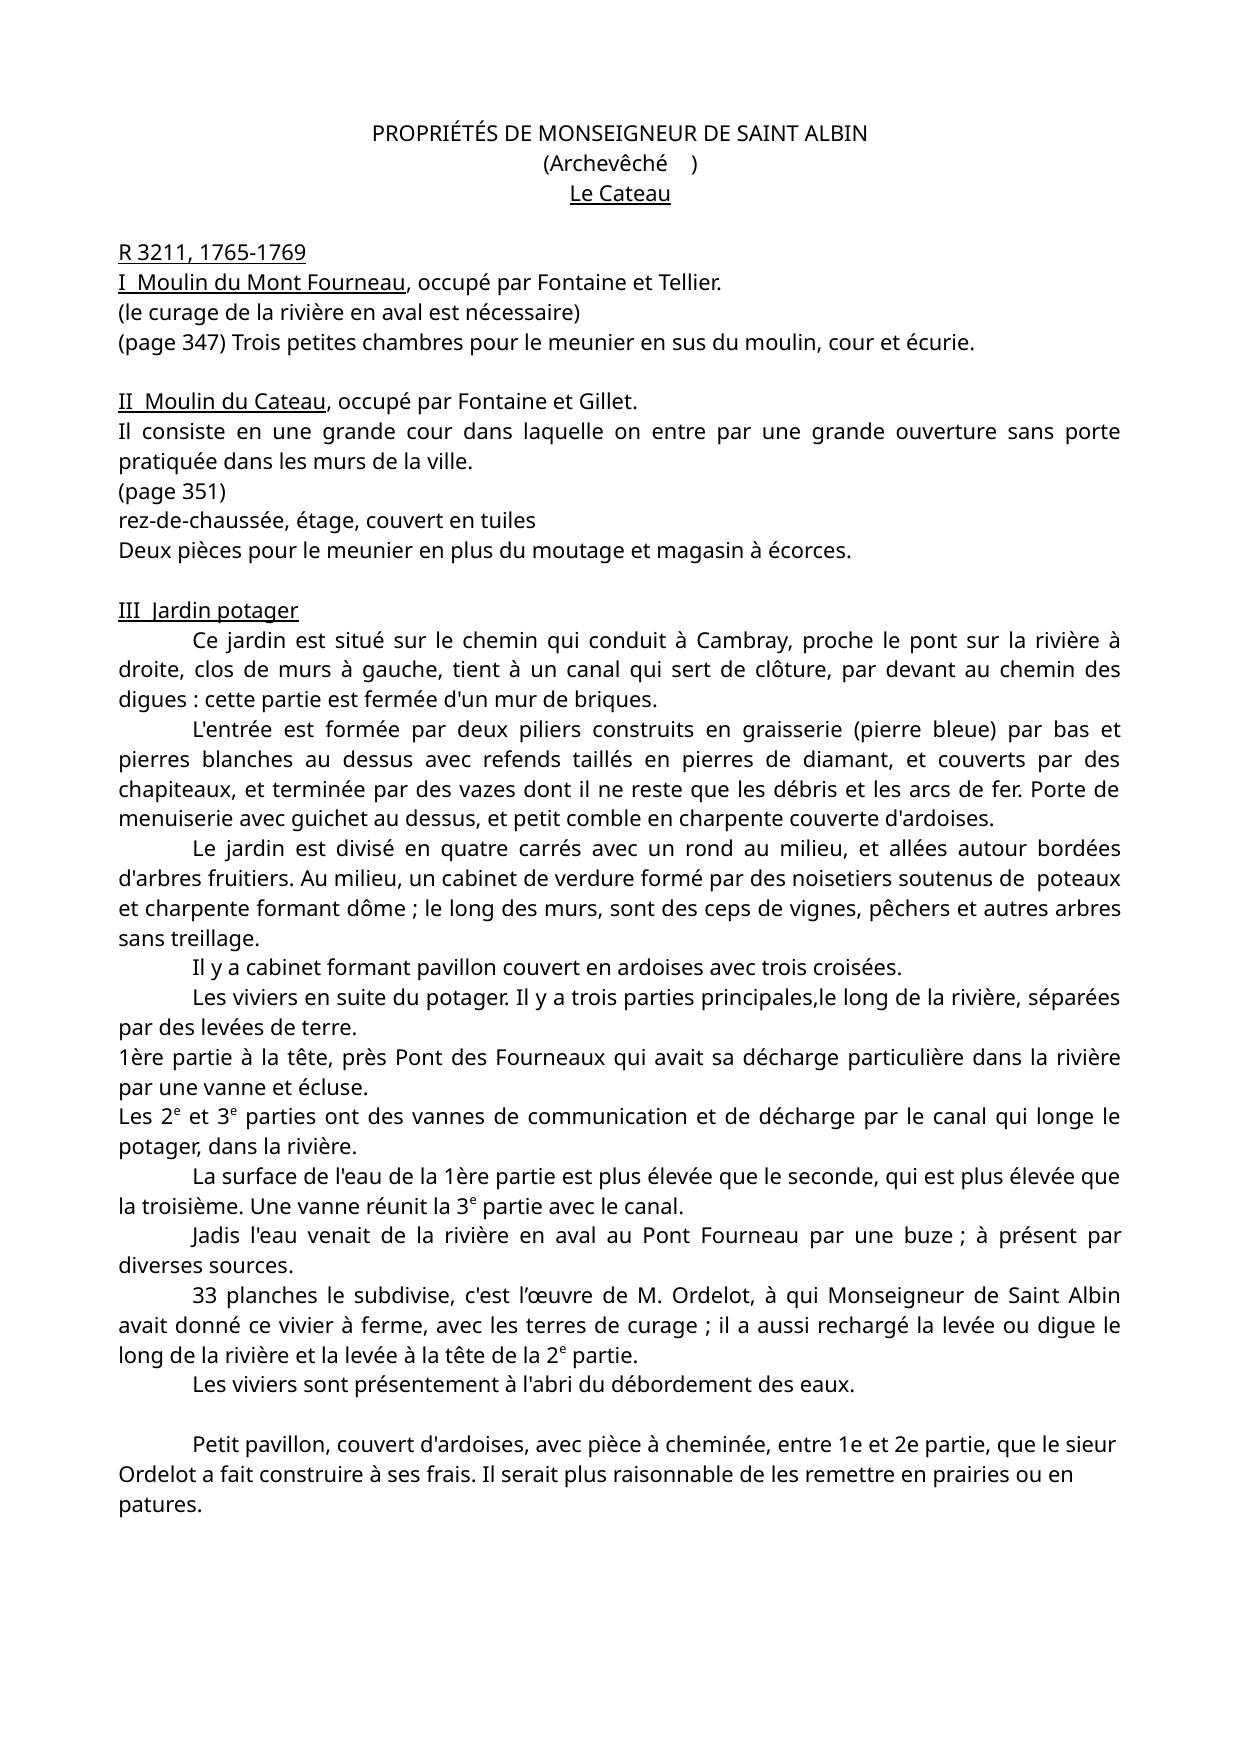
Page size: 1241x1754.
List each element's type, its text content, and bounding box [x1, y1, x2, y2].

text Jadis l'eau venait de la rivière en aval au Pont Fourneau par une buze ; à présent par diverses sources. [118, 1220, 1122, 1280]
text Le jardin est divisé en quatre carrés avec un rond au milieu, et allées autour bordées d'arbres fruitiers. Au milieu, un cabinet de verdure formé par des noisetiers soutenus de poteaux et charpente formant dôme ; le long des murs, sont des ceps de vignes, pêchers et autres arbres sans treillage. [118, 833, 1122, 952]
text Il consiste en une grande cour dans laquelle on entre par une grande ouverture sans porte pratiquée dans les murs de la ville. [118, 416, 1122, 476]
text 1ère partie à la tête, près Pont des Fourneaux qui avait sa décharge particulière dans la rivière par une vanne et écluse. [118, 1042, 1122, 1101]
text (le curage de la rivière en aval est nécessaire) [118, 297, 1122, 327]
text Petit pavillon, couvert d'ardoises, avec pièce à cheminée, entre 1e et 2e partie, que le sieur Ordelot a fait construire à ses frais. Il serait plus raisonnable de les remettre en prairies ou en patures. [118, 1429, 1122, 1518]
text Les viviers en suite du potager. Il y a trois parties principales,le long de la rivière, séparées par des levées de terre. [118, 982, 1122, 1042]
text Le Cateau [118, 178, 1122, 207]
text (page 347) Trois petites chambres pour le meunier en sus du moulin, cour et écurie. [118, 327, 1122, 356]
text Les 2e et 3e parties ont des vannes de communication et de décharge par le canal qui longe le potager, dans la rivière. [118, 1101, 1122, 1161]
text R 3211, 1765-1769 [118, 237, 1122, 267]
text 33 planches le subdivise, c'est l’œuvre de M. Ordelot, à qui Monseigneur de Saint Albin avait donné ce vivier à ferme, avec les terres de curage ; il a aussi rechargé la levée ou digue le long de la rivière et la levée à la tête de la 2e partie. [118, 1280, 1122, 1369]
text La surface de l'eau de la 1ère partie est plus élevée que le seconde, qui est plus élevée que la troisième. Une vanne réunit la 3e partie avec le canal. [118, 1161, 1122, 1220]
text III Jardin potager [118, 595, 1122, 624]
text II Moulin du Cateau, occupé par Fontaine et Gillet. [118, 386, 1122, 416]
text I Moulin du Mont Fourneau, occupé par Fontaine et Tellier. [118, 267, 1122, 297]
text Les viviers sont présentement à l'abri du débordement des eaux. [118, 1369, 1122, 1399]
text PROPRIÉTÉS DE MONSEIGNEUR DE SAINT ALBIN [118, 118, 1122, 148]
text Ce jardin est situé sur le chemin qui conduit à Cambray, proche le pont sur la rivière à droite, clos de murs à gauche, tient à un canal qui sert de clôture, par devant au chemin des digues : cette partie est fermée d'un mur de briques. [118, 624, 1122, 714]
text L'entrée est formée par deux piliers construits en graisserie (pierre bleue) par bas et pierres blanches au dessus avec refends taillés en pierres de diamant, et couverts par des chapiteaux, et terminée par des vazes dont il ne reste que les débris et les arcs de fer. Porte de menuiserie avec guichet au dessus, et petit comble en charpente couverte d'ardoises. [118, 714, 1122, 833]
text Deux pièces pour le meunier en plus du moutage et magasin à écorces. [118, 535, 1122, 565]
text Il y a cabinet formant pavillon couvert en ardoises avec trois croisées. [118, 952, 1122, 982]
text (Archevêché ) [118, 148, 1122, 178]
text (page 351) [118, 476, 1122, 505]
text rez-de-chaussée, étage, couvert en tuiles [118, 505, 1122, 535]
